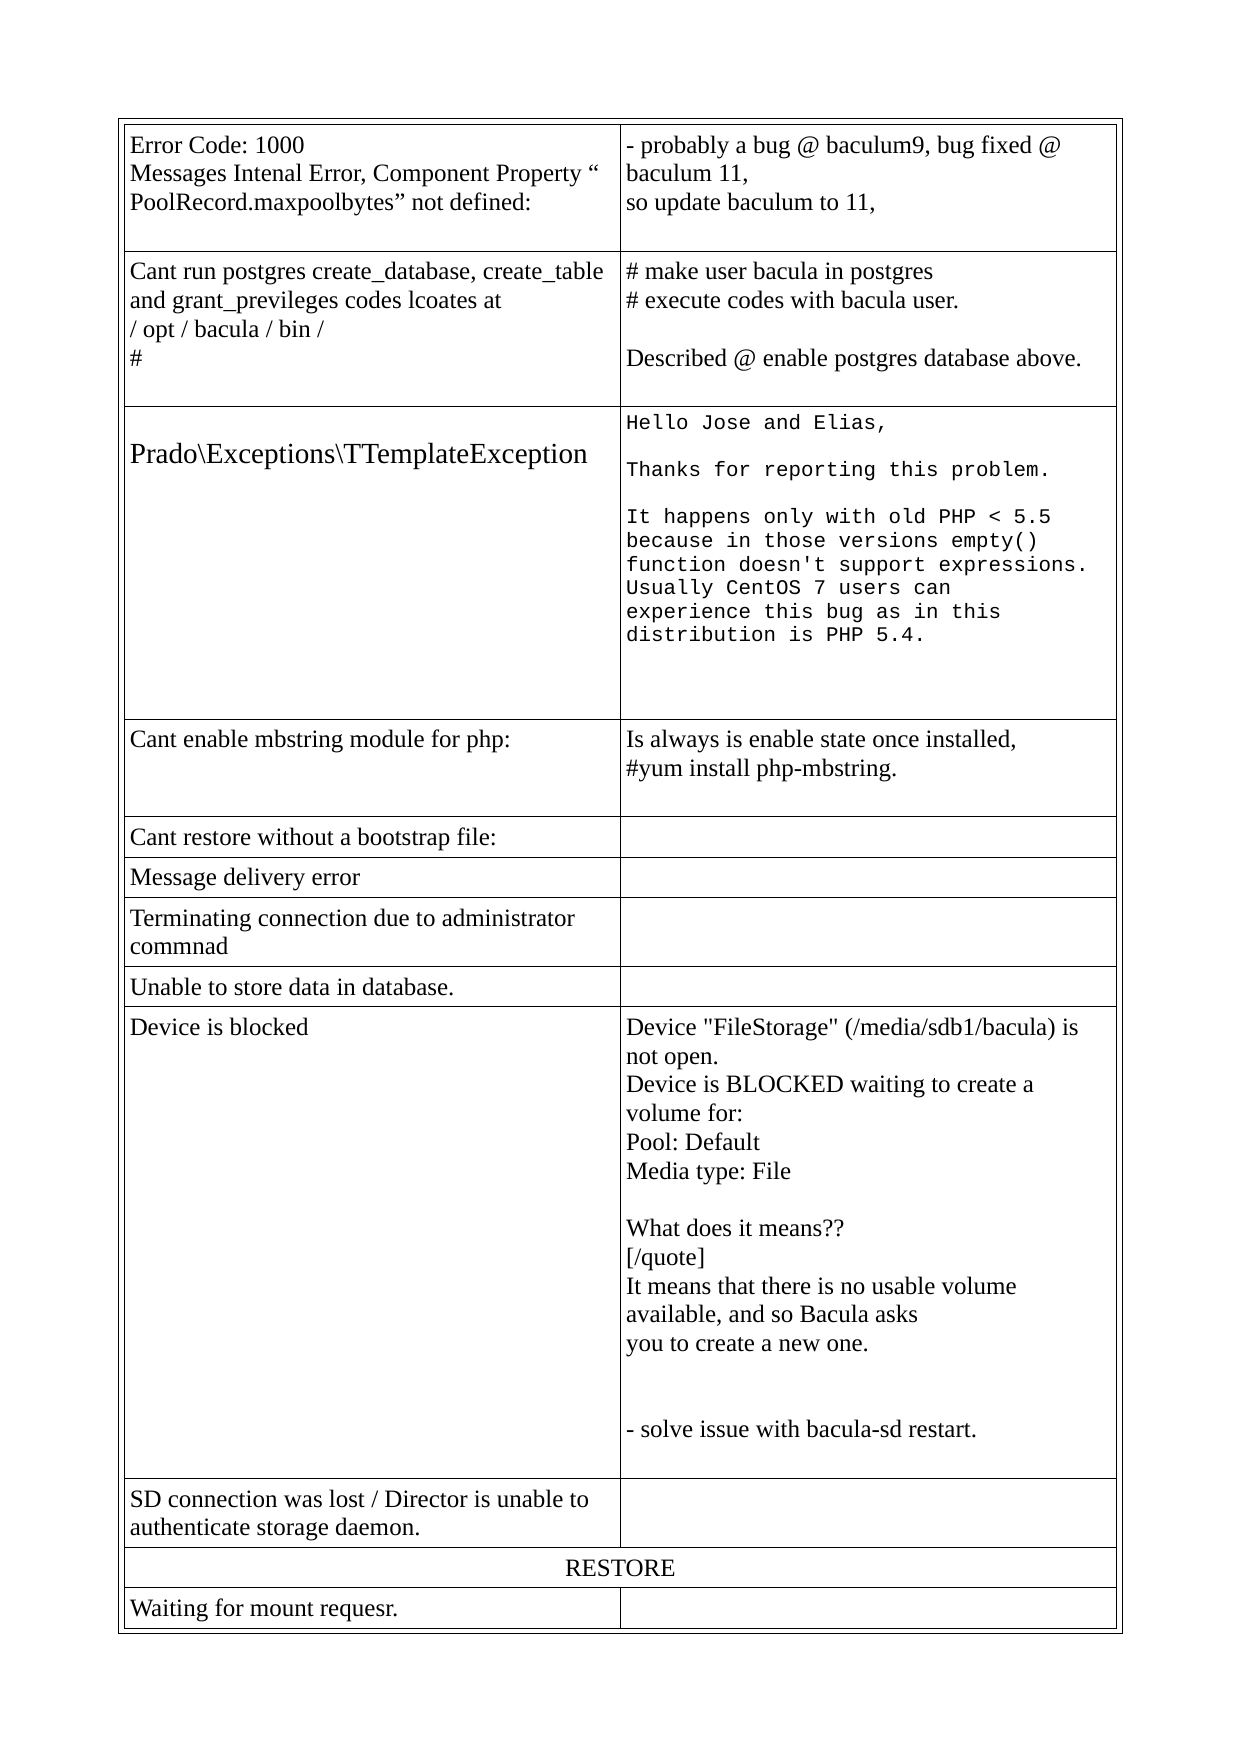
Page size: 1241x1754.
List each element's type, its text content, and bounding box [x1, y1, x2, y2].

table_cell [621, 1479, 1116, 1547]
table_cell [621, 858, 1116, 897]
table_cell Device is blocked [125, 1007, 620, 1478]
table_cell - probably a bug @ baculum9, bug fixed @ baculum 11, so update baculum to 11, [621, 125, 1116, 251]
table_cell Unable to store data in database. [125, 967, 620, 1006]
table_cell [621, 898, 1116, 966]
table_cell # make user bacula in postgres # execute codes with bacula user. Described @ enable postgres database above. [621, 252, 1116, 406]
table_cell [621, 817, 1116, 857]
table_cell [621, 967, 1116, 1006]
table_cell Waiting for mount requesr. [125, 1588, 620, 1627]
table_cell Terminating connection due to administrator commnad [125, 898, 620, 966]
table_cell [119, 119, 1122, 1633]
table_cell [621, 1588, 1116, 1627]
table_cell Prado\Exceptions\TTemplateException [125, 407, 620, 718]
table_cell Device "FileStorage" (/media/sdb1/bacula) is not open. Device is BLOCKED waiting to create a volume for: Pool: Default Media type: File What does it means?? [/quote] It means that there is no usable volume available, and so Bacula asks you to create a new one. - solve issue with bacula-sd restart. [621, 1007, 1116, 1478]
table_cell Cant run postgres create_database, create_table and grant_previleges codes lcoates at / opt / bacula / bin / # [125, 252, 620, 406]
table_cell SD connection was lost / Director is unable to authenticate storage daemon. [125, 1479, 620, 1547]
table_cell Message delivery error [125, 858, 620, 897]
table_cell RESTORE [125, 1548, 1116, 1587]
table_cell Is always is enable state once installed, #yum install php-mbstring. [621, 720, 1116, 816]
table_cell Cant enable mbstring module for php: [125, 720, 620, 816]
table_cell Hello Jose and Elias, Thanks for reporting this problem. It happens only with old PHP < 5.5 because in those versions empty() function doesn't support expressions. Usually CentOS 7 users can experience this bug as in this distribution is PHP 5.4. [621, 407, 1116, 718]
table_cell Error Code: 1000 Messages Intenal Error, Component Property “ PoolRecord.maxpoolbytes” not defined: [125, 125, 620, 251]
table_cell Cant restore without a bootstrap file: [125, 817, 620, 857]
